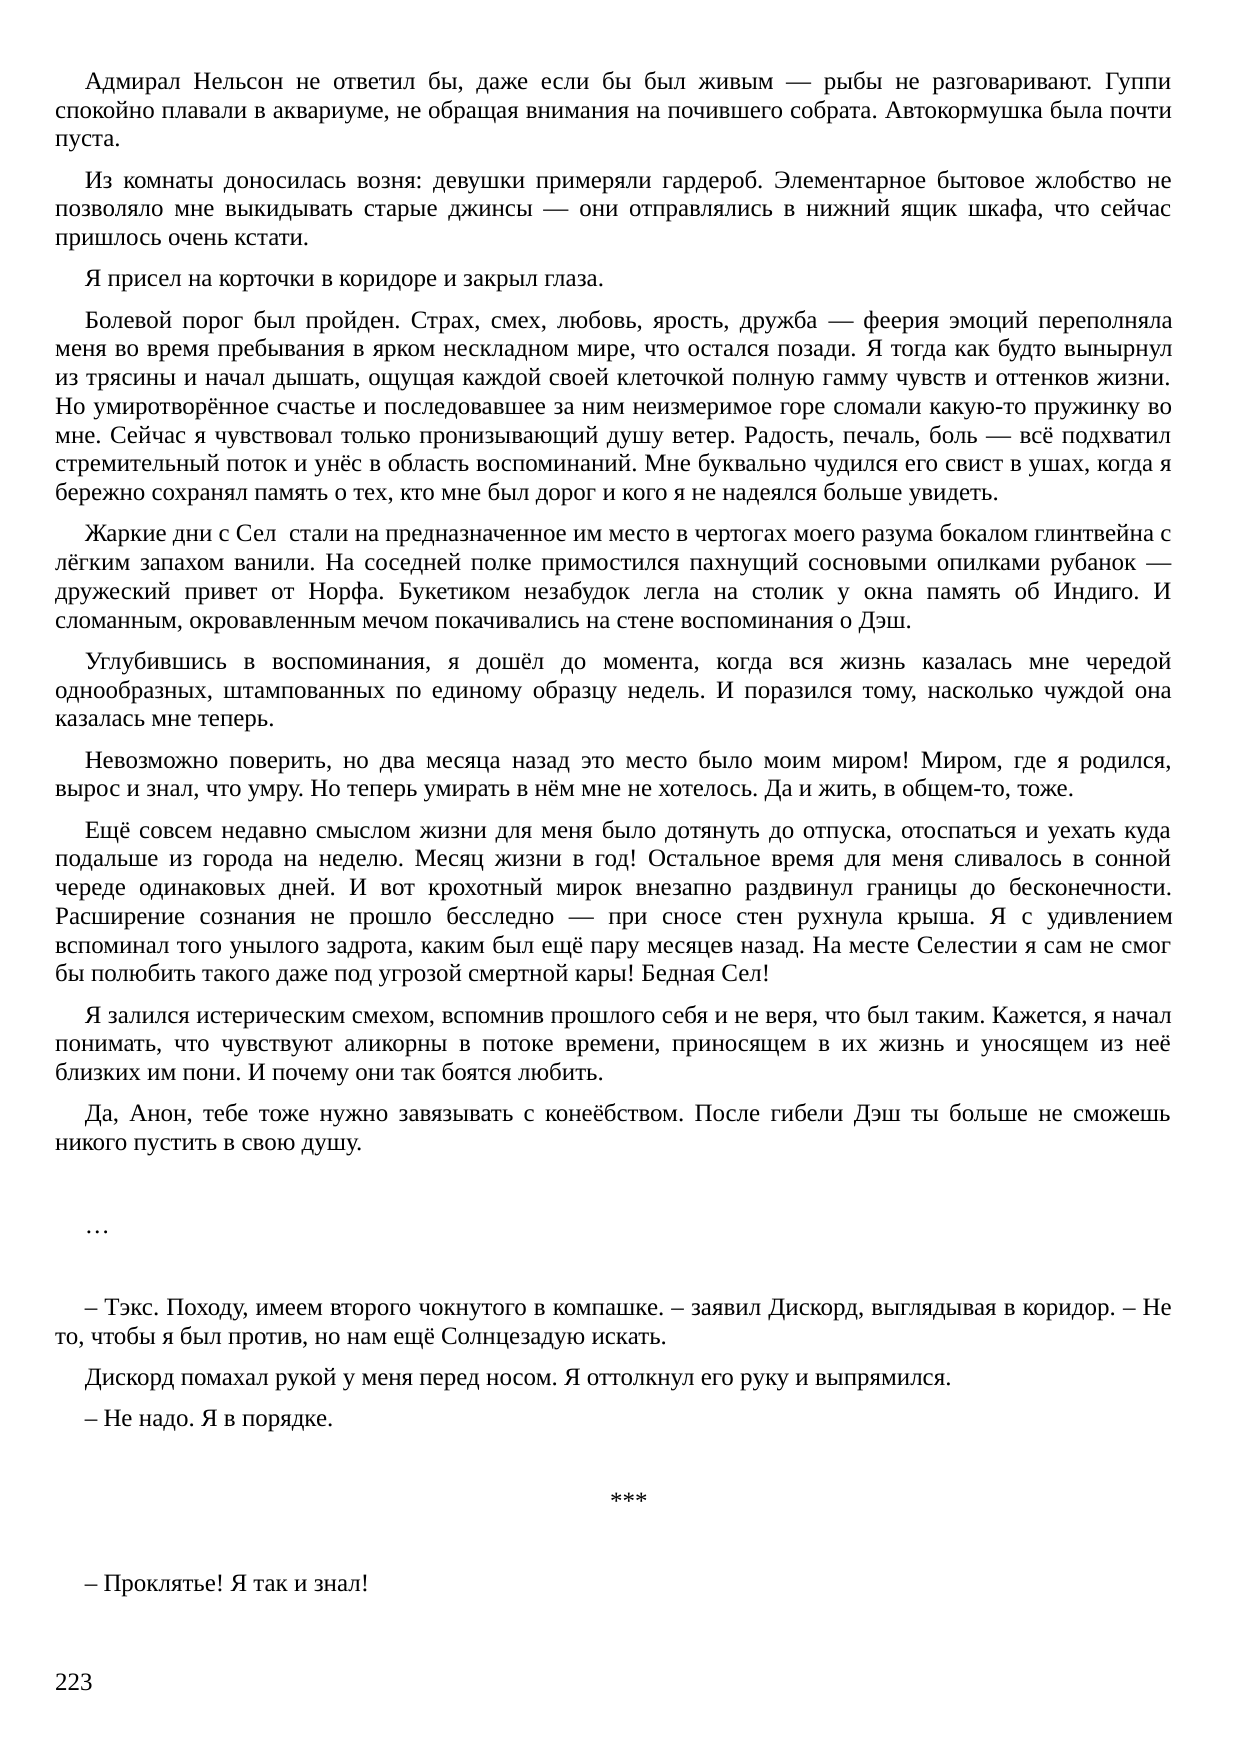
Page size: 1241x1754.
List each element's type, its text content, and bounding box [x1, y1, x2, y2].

text – Не надо. Я в порядке. [55, 1403, 1173, 1432]
text – Тэкс. Походу, имеем второго чокнутого в компашке. – заявил Дискорд, выглядывая в коридор. – Не то, чтобы я был против, но нам ещё Солнцезадую искать. [55, 1292, 1173, 1350]
text Из комнаты доносилась возня: девушки примеряли гардероб. Элементарное бытовое жлобство не позволяло мне выкидывать старые джинсы — они отправлялись в нижний ящик шкафа, что сейчас пришлось очень кстати. [55, 165, 1173, 251]
text *** [55, 1486, 1173, 1515]
text – Проклятье! Я так и знал! [55, 1568, 1173, 1597]
text Адмирал Нельсон не ответил бы, даже если бы был живым — рыбы не разговаривают. Гуппи спокойно плавали в аквариуме, не обращая внимания на почившего собрата. Автокормушка была почти пуста. [55, 66, 1173, 152]
text Невозможно поверить, но два месяца назад это место было моим миром! Миром, где я родился, вырос и знал, что умру. Но теперь умирать в нём мне не хотелось. Да и жить, в общем-то, тоже. [55, 745, 1173, 802]
text Болевой порог был пройден. Страх, смех, любовь, ярость, дружба — феерия эмоций переполняла меня во время пребывания в ярком нескладном мире, что остался позади. Я тогда как будто вынырнул из трясины и начал дышать, ощущая каждой своей клеточкой полную гамму чувств и оттенков жизни. Но умиротворённое счастье и последовавшее за ним неизмеримое горе сломали какую-то пружинку во мне. Сейчас я чувствовал только пронизывающий душу ветер. Радость, печаль, боль — всё подхватил стремительный поток и унёс в область воспоминаний. Мне буквально чудился его свист в ушах, когда я бережно сохранял память о тех, кто мне был дорог и кого я не надеялся больше увидеть. [55, 305, 1173, 506]
text … [55, 1210, 1173, 1238]
text Жаркие дни с Сел стали на предназначенное им место в чертогах моего разума бокалом глинтвейна с лёгким запахом ванили. На соседней полке примостился пахнущий сосновыми опилками рубанок — дружеский привет от Норфа. Букетиком незабудок легла на столик у окна память об Индиго. И сломанным, окровавленным мечом покачивались на стене воспоминания о Дэш. [55, 518, 1173, 633]
text Углубившись в воспоминания, я дошёл до момента, когда вся жизнь казалась мне чередой однообразных, штампованных по единому образцу недель. И поразился тому, насколько чуждой она казалась мне теперь. [55, 646, 1173, 732]
text Да, Анон, тебе тоже нужно завязывать с конеёбством. После гибели Дэш ты больше не сможешь никого пустить в свою душу. [55, 1098, 1173, 1156]
text Я залился истерическим смехом, вспомнив прошлого себя и не веря, что был таким. Кажется, я начал понимать, что чувствуют аликорны в потоке времени, приносящем в их жизнь и уносящем из неё близких им пони. И почему они так боятся любить. [55, 1000, 1173, 1086]
text Ещё совсем недавно смыслом жизни для меня было дотянуть до отпуска, отоспаться и уехать куда подальше из города на неделю. Месяц жизни в год! Остальное время для меня сливалось в сонной череде одинаковых дней. И вот крохотный мирок внезапно раздвинул границы до бесконечности. Расширение сознания не прошло бесследно — при сносе стен рухнула крыша. Я с удивлением вспоминал того унылого задрота, каким был ещё пару месяцев назад. На месте Селестии я сам не смог бы полюбить такого даже под угрозой смертной кары! Бедная Сел! [55, 815, 1173, 987]
text Я присел на корточки в коридоре и закрыл глаза. [55, 263, 1173, 292]
text Дискорд помахал рукой у меня перед носом. Я оттолкнул его руку и выпрямился. [55, 1362, 1173, 1391]
